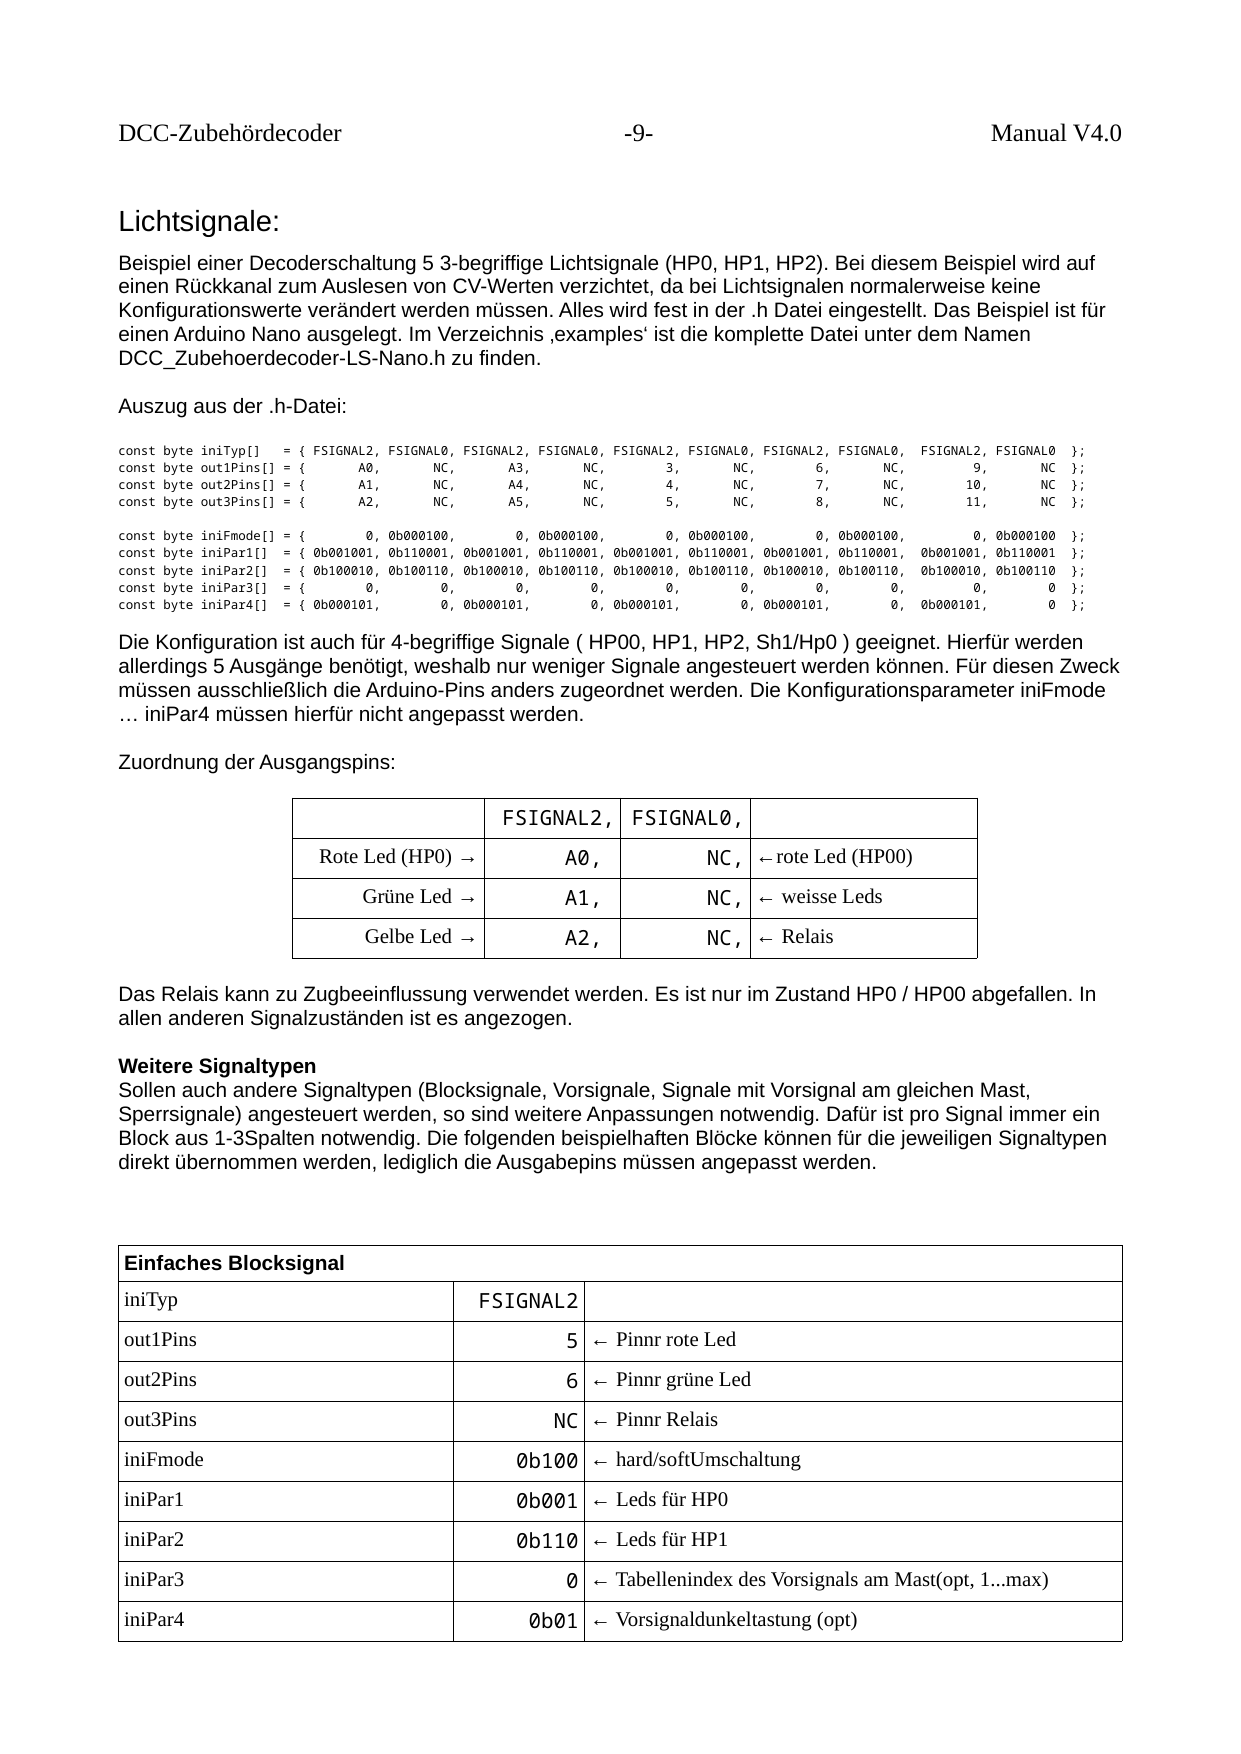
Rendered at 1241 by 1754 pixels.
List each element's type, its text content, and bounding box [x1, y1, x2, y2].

table_cell ← Leds für HP0 [585, 1482, 1122, 1521]
table_cell out3Pins [119, 1402, 453, 1441]
table_cell Grüne Led → [293, 879, 484, 918]
table_cell 0b100 [454, 1442, 584, 1481]
table_cell iniFmode [119, 1442, 453, 1481]
table_cell out1Pins [119, 1322, 453, 1361]
table_cell ← Pinnr grüne Led [585, 1362, 1122, 1401]
table_cell 6 [454, 1362, 584, 1401]
table_header FSIGNAL2, [485, 799, 620, 838]
table_cell 5 [454, 1322, 584, 1361]
table_cell iniPar3 [119, 1562, 453, 1601]
table_cell iniPar4 [119, 1602, 453, 1641]
text Auszug aus der .h-Datei: [118, 394, 1122, 418]
title Lichtsignale: [118, 204, 1122, 238]
table_cell ← hard/softUmschaltung [585, 1442, 1122, 1481]
table_cell ← weisse Leds [751, 879, 977, 918]
table_cell Gelbe Led → [293, 919, 484, 958]
text Sollen auch andere Signaltypen (Blocksignale, Vorsignale, Signale mit Vorsignal am gleichen Mast, Sperrsignale) angesteuert werden, so sind weitere Anpassungen notwendig. Dafür ist pro Signal immer ein Block aus 1-3Spalten notwendig. Die folgenden beispielhaften Blöcke können für die jeweiligen Signaltypen direkt übernommen werden, lediglich die Ausgabepins müssen angepasst werden. [118, 1078, 1122, 1173]
table_cell NC, [621, 839, 750, 878]
table_cell 0b110 [454, 1522, 584, 1561]
table_cell 0b001 [454, 1482, 584, 1521]
table_cell A1, [485, 879, 620, 918]
table_cell ← Relais [751, 919, 977, 958]
table_cell ←rote Led (HP00) [751, 839, 977, 878]
table_cell 0 [454, 1562, 584, 1601]
table_cell out2Pins [119, 1362, 453, 1401]
table_cell ← Vorsignaldunkeltastung (opt) [585, 1602, 1122, 1641]
table_cell iniPar2 [119, 1522, 453, 1561]
table_cell Rote Led (HP0) → [293, 839, 484, 878]
table_cell 0b01 [454, 1602, 584, 1641]
text const byte iniTyp[] = { FSIGNAL2, FSIGNAL0, FSIGNAL2, FSIGNAL0, FSIGNAL2, FSIGNAL0, FSIGNAL2, FSIGNAL0, FSIGNAL2, FSIGNAL0 }; const byte out1Pins[] = { A0, NC, A3, NC, 3, NC, 6, NC, 9, NC }; const byte out2Pins[] = { A1, NC, A4, NC, 4, NC, 7, NC, 10, NC }; const byte out3Pins[] = { A2, NC, A5, NC, 5, NC, 8, NC, 11, NC }; const byte iniFmode[] = { 0, 0b000100, 0, 0b000100, 0, 0b000100, 0, 0b000100, 0, 0b000100 }; const byte iniPar1[] = { 0b001001, 0b110001, 0b001001, 0b110001, 0b001001, 0b110001, 0b001001, 0b110001, 0b001001, 0b110001 }; const byte iniPar2[] = { 0b100010, 0b100110, 0b100010, 0b100110, 0b100010, 0b100110, 0b100010, 0b100110, 0b100010, 0b100110 }; const byte iniPar3[] = { 0, 0, 0, 0, 0, 0, 0, 0, 0, 0 }; const byte iniPar4[] = { 0b000101, 0, 0b000101, 0, 0b000101, 0, 0b000101, 0, 0b000101, 0 }; [118, 442, 1122, 613]
table_header Einfaches Blocksignal [119, 1246, 1122, 1281]
table_cell ← Pinnr rote Led [585, 1322, 1122, 1361]
text Weitere Signaltypen [118, 1054, 1122, 1078]
table_cell [585, 1282, 1122, 1321]
text Die Konfiguration ist auch für 4-begriffige Signale ( HP00, HP1, HP2, Sh1/Hp0 ) geeignet. Hierfür werden allerdings 5 Ausgänge benötigt, weshalb nur weniger Signale angesteuert werden können. Für diesen Zweck müssen ausschließlich die Arduino-Pins anders zugeordnet werden. Die Konfigurationsparameter iniFmode … iniPar4 müssen hierfür nicht angepasst werden. [118, 630, 1122, 726]
table_cell NC, [621, 919, 750, 958]
text Beispiel einer Decoderschaltung 5 3-begriffige Lichtsignale (HP0, HP1, HP2). Bei diesem Beispiel wird auf einen Rückkanal zum Auslesen von CV-Werten verzichtet, da bei Lichtsignalen normalerweise keine Konfigurationswerte verändert werden müssen. Alles wird fest in der .h Datei eingestellt. Das Beispiel ist für einen Arduino Nano ausgelegt. Im Verzeichnis ‚examples‘ ist die komplette Datei unter dem Namen DCC_Zubehoerdecoder-LS-Nano.h zu finden. [118, 250, 1122, 370]
table_cell ← Leds für HP1 [585, 1522, 1122, 1561]
table_header FSIGNAL0, [621, 799, 750, 838]
table_cell A2, [485, 919, 620, 958]
table_header [751, 799, 977, 838]
table_cell NC, [621, 879, 750, 918]
table_cell A0, [485, 839, 620, 878]
text Das Relais kann zu Zugbeeinflussung verwendet werden. Es ist nur im Zustand HP0 / HP00 abgefallen. In allen anderen Signalzuständen ist es angezogen. [118, 982, 1122, 1030]
table_cell iniPar1 [119, 1482, 453, 1521]
table_cell ← Tabellenindex des Vorsignals am Mast(opt, 1...max) [585, 1562, 1122, 1601]
table_cell NC [454, 1402, 584, 1441]
table_cell iniTyp [119, 1282, 453, 1321]
table_cell FSIGNAL2 [454, 1282, 584, 1321]
table_header [293, 799, 484, 838]
text Zuordnung der Ausgangspins: [118, 750, 1122, 774]
table_cell ← Pinnr Relais [585, 1402, 1122, 1441]
